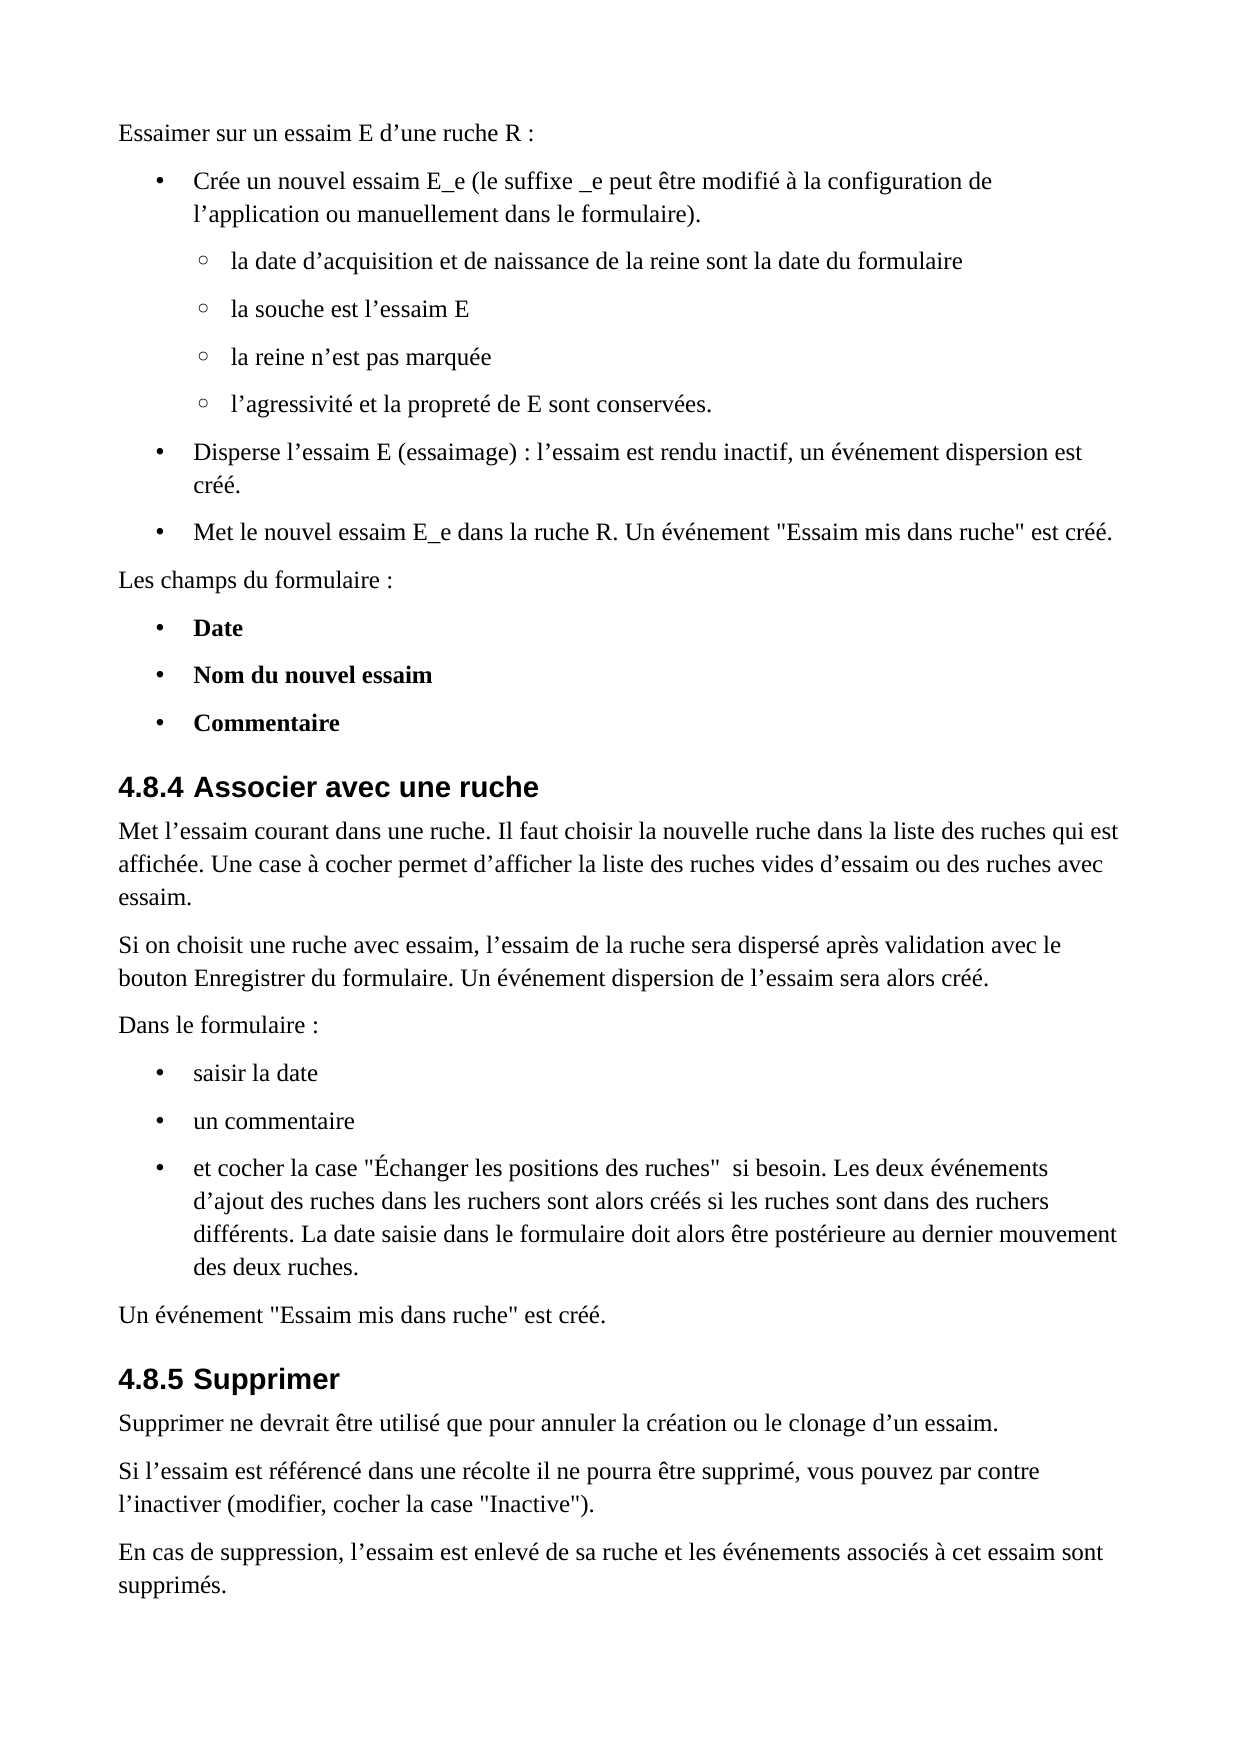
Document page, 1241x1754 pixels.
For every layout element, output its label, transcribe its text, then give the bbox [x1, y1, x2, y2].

text Supprimer ne devrait être utilisé que pour annuler la création ou le clonage d’un essaim. [118, 1408, 1122, 1437]
list Nom du nouvel essaim [156, 660, 1122, 689]
text En cas de suppression, l’essaim est enlevé de sa ruche et les événements associés à cet essaim sont supprimés. [118, 1537, 1122, 1598]
list et cocher la case "Échanger les positions des ruches" si besoin. Les deux événements d’ajout des ruches dans les ruchers sont alors créés si les ruches sont dans des ruchers différents. La date saisie dans le formulaire doit alors être postérieure au dernier mouvement des deux ruches. [156, 1153, 1122, 1281]
list un commentaire [156, 1106, 1122, 1134]
list la souche est l’essaim E [193, 294, 1122, 323]
list Crée un nouvel essaim E_e (le suffixe _e peut être modifié à la configuration de l’application ou manuellement dans le formulaire). [156, 166, 1122, 227]
text Si l’essaim est référencé dans une récolte il ne pourra être supprimé, vous pouvez par contre l’inactiver (modifier, cocher la case "Inactive"). [118, 1456, 1122, 1518]
list la date d’acquisition et de naissance de la reine sont la date du formulaire [193, 246, 1122, 275]
text Si on choisit une ruche avec essaim, l’essaim de la ruche sera dispersé après validation avec le bouton Enregistrer du formulaire. Un événement dispersion de l’essaim sera alors créé. [118, 930, 1122, 992]
text Dans le formulaire : [118, 1011, 1122, 1039]
subtitle Supprimer [118, 1362, 1122, 1396]
list Disperse l’essaim E (essaimage) : l’essaim est rendu inactif, un événement dispersion est créé. [156, 437, 1122, 498]
text Un événement "Essaim mis dans ruche" est créé. [118, 1300, 1122, 1329]
text Essaimer sur un essaim E d’une ruche R : [118, 118, 1122, 147]
text Les champs du formulaire : [118, 565, 1122, 594]
list Date [156, 613, 1122, 641]
subtitle Associer avec une ruche [118, 770, 1122, 804]
list Met le nouvel essaim E_e dans la ruche R. Un événement "Essaim mis dans ruche" est créé. [156, 517, 1122, 546]
list la reine n’est pas marquée [193, 342, 1122, 370]
text Met l’essaim courant dans une ruche. Il faut choisir la nouvelle ruche dans la liste des ruches qui est affichée. Une case à cocher permet d’afficher la liste des ruches vides d’essaim ou des ruches avec essaim. [118, 816, 1122, 911]
list Commentaire [156, 708, 1122, 737]
list l’agressivité et la propreté de E sont conservées. [193, 389, 1122, 418]
list saisir la date [156, 1058, 1122, 1087]
